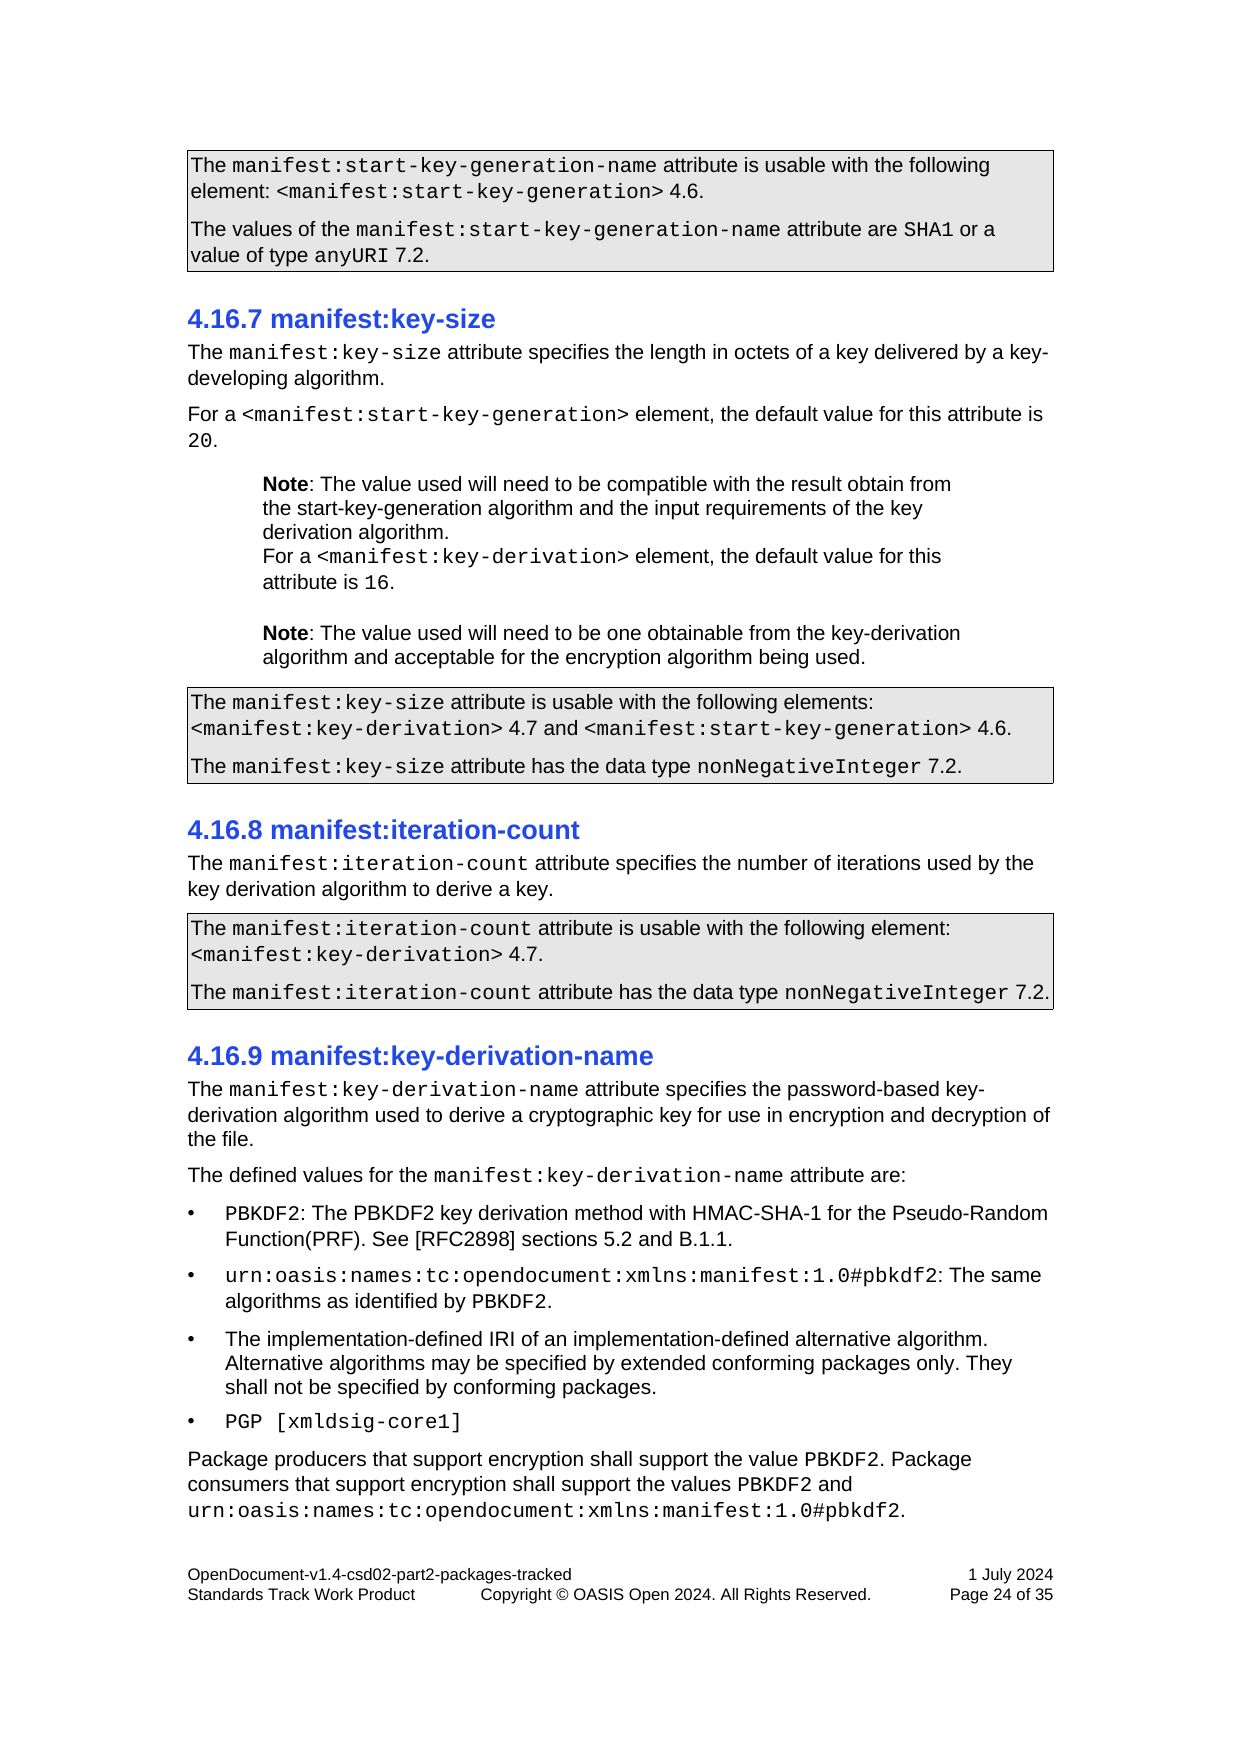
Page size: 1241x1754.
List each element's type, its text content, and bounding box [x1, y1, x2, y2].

list The implementation-defined IRI of an implementation-defined alternative algorithm. Alternative algorithms may be specified by extended conforming packages only. They shall not be specified by conforming packages. [187, 1327, 1053, 1399]
subtitle manifest:key-size [187, 303, 1053, 334]
list The manifest:key-size attribute is usable with the following elements: <manifest:key-derivation> 4.7 and <manifest:start-key-generation> 4.6. [188, 688, 1053, 742]
list PGP [xmldsig-core1] [187, 1411, 1053, 1434]
list The manifest:key-size attribute has the data type nonNegativeInteger 7.2. [188, 751, 1053, 783]
text Note: The value used will need to be one obtainable from the key-derivation algorithm and acceptable for the encryption algorithm being used. [262, 621, 978, 668]
text The manifest:key-derivation-name attribute specifies the password-based key-derivation algorithm used to derive a cryptographic key for use in encryption and decryption of the file. [187, 1077, 1053, 1151]
subtitle manifest:key-derivation-name [187, 1040, 1053, 1071]
text The defined values for the manifest:key-derivation-name attribute are: [187, 1163, 1053, 1189]
list The manifest:iteration-count attribute is usable with the following element: <manifest:key-derivation> 4.7. [188, 914, 1053, 968]
list The manifest:start-key-generation-name attribute is usable with the following element: <manifest:start-key-generation> 4.6. [188, 151, 1053, 205]
list urn:oasis:names:tc:opendocument:xmlns:manifest:1.0#pbkdf2: The same algorithms as identified by PBKDF2. [187, 1263, 1053, 1314]
text Note: The value used will need to be compatible with the result obtain from the start-key-generation algorithm and the input requirements of the key derivation algorithm. For a <manifest:key-derivation> element, the default value for this attribute is 16. [262, 472, 978, 596]
text For a <manifest:start-key-generation> element, the default value for this attribute is 20. [187, 402, 1053, 453]
text The manifest:iteration-count attribute specifies the number of iterations used by the key derivation algorithm to derive a key. [187, 851, 1053, 901]
text The manifest:key-size attribute specifies the length in octets of a key delivered by a key-developing algorithm. [187, 340, 1053, 390]
list PBKDF2: The PBKDF2 key derivation method with HMAC-SHA-1 for the Pseudo-Random Function(PRF). See [RFC2898] sections 5.2 and B.1.1. [187, 1201, 1053, 1251]
list The values of the manifest:start-key-generation-name attribute are SHA1 or a value of type anyURI 7.2. [188, 214, 1053, 271]
subtitle manifest:iteration-count [187, 814, 1053, 845]
list The manifest:iteration-count attribute has the data type nonNegativeInteger 7.2. [188, 977, 1053, 1009]
text Package producers that support encryption shall support the value PBKDF2. Package consumers that support encryption shall support the values PBKDF2 and urn:oasis:names:tc:opendocument:xmlns:manifest:1.0#pbkdf2. [187, 1446, 1053, 1524]
